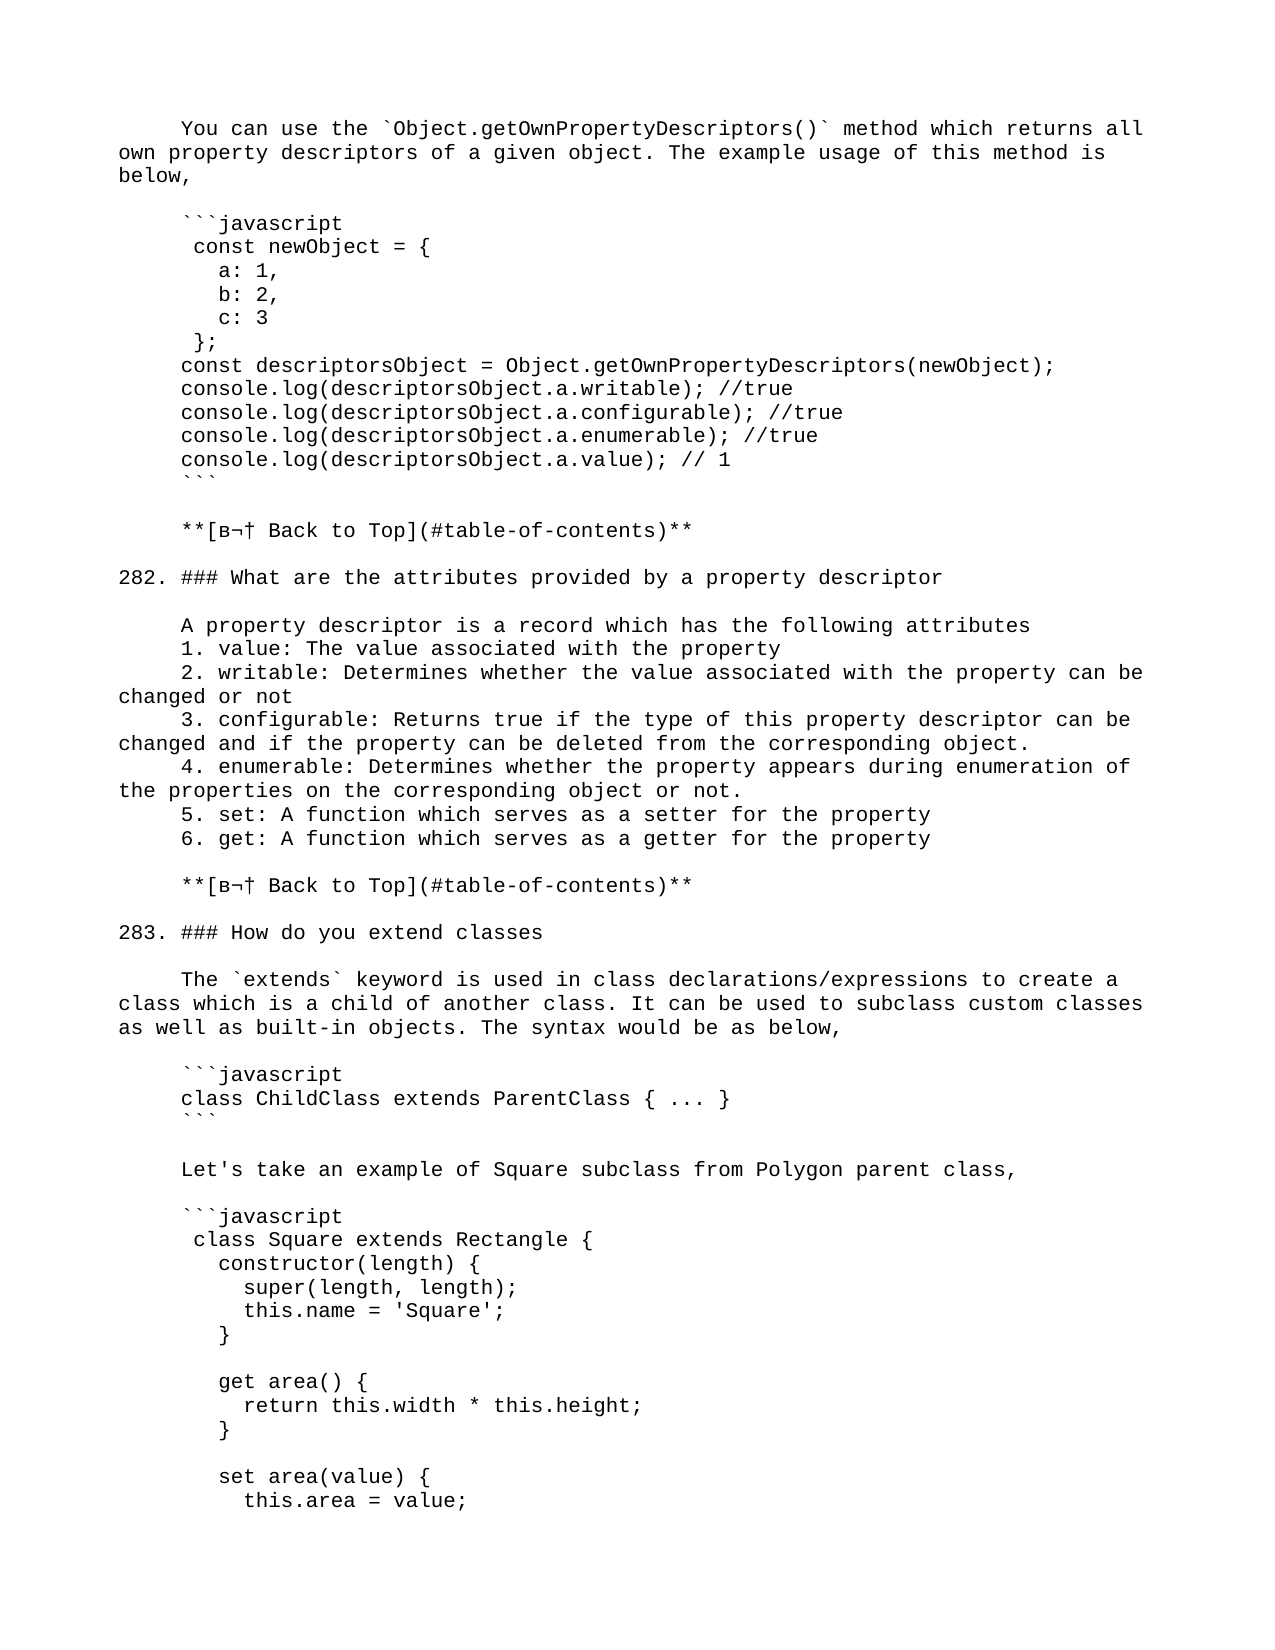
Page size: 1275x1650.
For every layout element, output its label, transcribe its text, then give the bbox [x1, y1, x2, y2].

text 3. configurable: Returns true if the type of this property descriptor can be changed and if the property can be deleted from the corresponding object. [118, 709, 1157, 757]
text The `extends` keyword is used in class declarations/expressions to create a class which is a child of another class. It can be used to subclass custom classes as well as built-in objects. The syntax would be as below, [118, 969, 1157, 1040]
text const newObject = { [118, 236, 1157, 260]
text A property descriptor is a record which has the following attributes [118, 615, 1157, 638]
text set area(value) { [118, 1466, 1157, 1489]
text console.log(descriptorsObject.a.enumerable); //true [118, 426, 1157, 449]
text } [118, 1324, 1157, 1348]
text 1. value: The value associated with the property [118, 638, 1157, 662]
text super(length, length); [118, 1277, 1157, 1300]
text b: 2, [118, 284, 1157, 307]
text } [118, 1419, 1157, 1442]
text ```javascript [118, 1064, 1157, 1088]
text 6. get: A function which serves as a getter for the property [118, 827, 1157, 851]
text 2. writable: Determines whether the value associated with the property can be changed or not [118, 662, 1157, 709]
text You can use the `Object.getOwnPropertyDescriptors()` method which returns all own property descriptors of a given object. The example usage of this method is below, [118, 118, 1157, 189]
text }; [118, 331, 1157, 354]
text console.log(descriptorsObject.a.configurable); //true [118, 402, 1157, 426]
text this.name = 'Square'; [118, 1300, 1157, 1324]
text 5. set: A function which serves as a setter for the property [118, 804, 1157, 827]
text 283. ### How do you extend classes [118, 922, 1157, 946]
text const descriptorsObject = Object.getOwnPropertyDescriptors(newObject); [118, 354, 1157, 378]
text return this.width * this.height; [118, 1395, 1157, 1419]
text get area() { [118, 1371, 1157, 1395]
text **[в¬† Back to Top](#table-of-contents)** [118, 875, 1157, 898]
text ``` [118, 1111, 1157, 1135]
text Let's take an example of Square subclass from Polygon parent class, [118, 1158, 1157, 1182]
text 4. enumerable: Determines whether the property appears during enumeration of the properties on the corresponding object or not. [118, 757, 1157, 804]
text 282. ### What are the attributes provided by a property descriptor [118, 567, 1157, 591]
text ```javascript [118, 1206, 1157, 1229]
text console.log(descriptorsObject.a.value); // 1 [118, 449, 1157, 473]
text ``` [118, 473, 1157, 496]
text console.log(descriptorsObject.a.writable); //true [118, 378, 1157, 402]
text class ChildClass extends ParentClass { ... } [118, 1088, 1157, 1111]
text class Square extends Rectangle { [118, 1229, 1157, 1253]
text this.area = value; [118, 1489, 1157, 1513]
text c: 3 [118, 307, 1157, 331]
text constructor(length) { [118, 1253, 1157, 1277]
text ```javascript [118, 213, 1157, 236]
text a: 1, [118, 260, 1157, 284]
text **[в¬† Back to Top](#table-of-contents)** [118, 520, 1157, 544]
